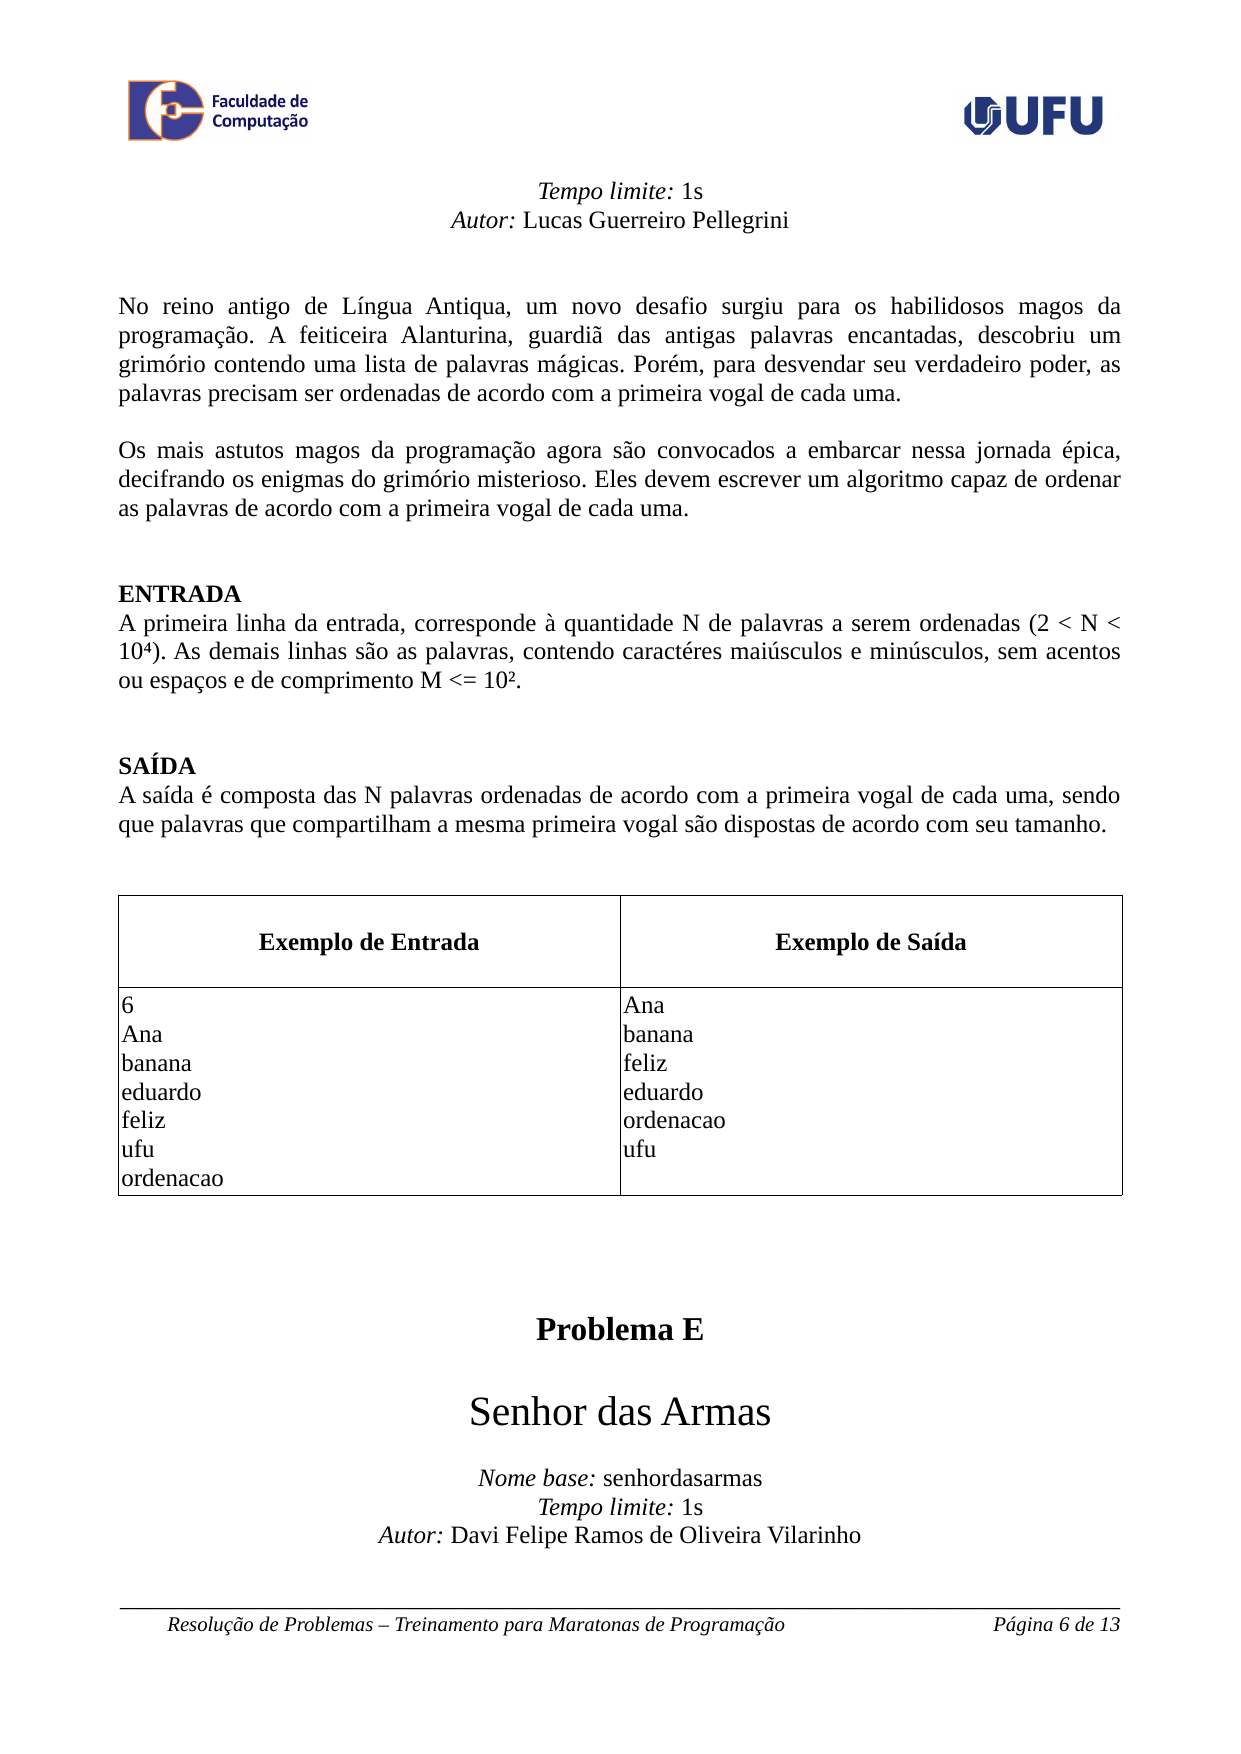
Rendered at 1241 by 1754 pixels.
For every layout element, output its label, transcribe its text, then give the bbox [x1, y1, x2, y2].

table_cell Ana banana feliz eduardo ordenacao ufu [621, 988, 1122, 1194]
picture [126, 79, 310, 142]
text Tempo limite: 1s [118, 1492, 1122, 1520]
text ENTRADA [118, 579, 1122, 608]
text A saída é composta das N palavras ordenadas de acordo com a primeira vogal de cada uma, sendo que palavras que compartilham a mesma primeira vogal são dispostas de acordo com seu tamanho. [118, 780, 1122, 838]
text Problema E [118, 1309, 1122, 1348]
text A primeira linha da entrada, corresponde à quantidade N de palavras a serem ordenadas (2 < N < 10⁴). As demais linhas são as palavras, contendo caractéres maiúsculos e minúsculos, sem acentos ou espaços e de comprimento M <= 10². [118, 608, 1122, 694]
text Os mais astutos magos da programação agora são convocados a embarcar nessa jornada épica, decifrando os enigmas do grimório misterioso. Eles devem escrever um algoritmo capaz de ordenar as palavras de acordo com a primeira vogal de cada uma. [118, 435, 1122, 521]
picture [950, 90, 1113, 141]
table_header Exemplo de Entrada [119, 896, 620, 987]
text No reino antigo de Língua Antiqua, um novo desafio surgiu para os habilidosos magos da programação. A feiticeira Alanturina, guardiã das antigas palavras encantadas, descobriu um grimório contendo uma lista de palavras mágicas. Porém, para desvendar seu verdadeiro poder, as palavras precisam ser ordenadas de acordo com a primeira vogal de cada uma. [118, 291, 1122, 406]
text SAÍDA [118, 751, 1122, 780]
table_cell 6 Ana banana eduardo feliz ufu ordenacao [119, 988, 620, 1194]
text Tempo limite: 1s [118, 176, 1122, 205]
text Nome base: senhordasarmas [118, 1463, 1122, 1492]
text Senhor das Armas [118, 1386, 1122, 1434]
table_header Exemplo de Saída [621, 896, 1122, 987]
text Autor: Davi Felipe Ramos de Oliveira Vilarinho [118, 1520, 1122, 1549]
text Autor: Lucas Guerreiro Pellegrini [118, 205, 1122, 234]
